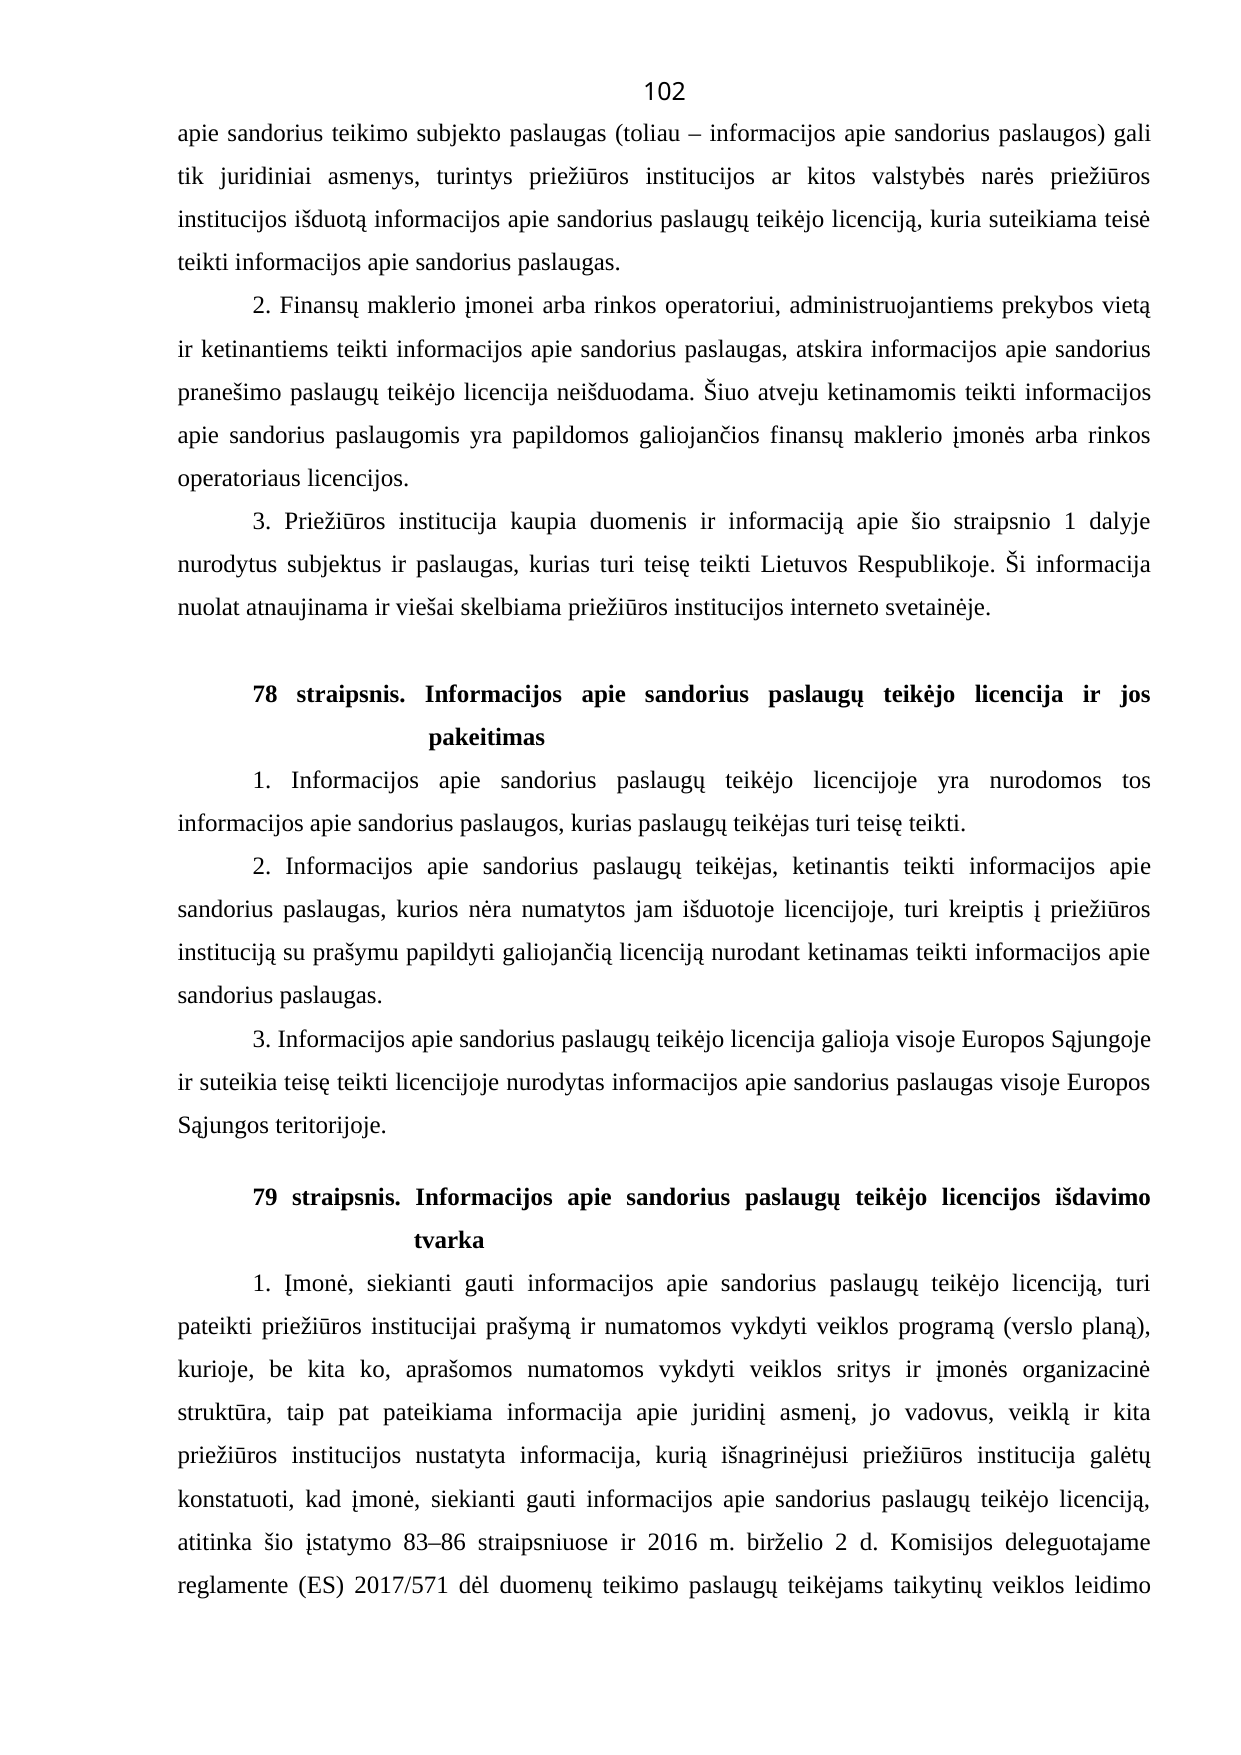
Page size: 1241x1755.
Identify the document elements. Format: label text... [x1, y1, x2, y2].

text 2. Finansų maklerio įmonei arba rinkos operatoriui, administruojantiems prekybos vietą ir ketinantiems teikti informacijos apie sandorius paslaugas, atskira informacijos apie sandorius pranešimo paslaugų teikėjo licencija neišduodama. Šiuo atveju ketinamomis teikti informacijos apie sandorius paslaugomis yra papildomos galiojančios finansų maklerio įmonės arba rinkos operatoriaus licencijos. [177, 291, 1152, 492]
text 78 straipsnis. Informacijos apie sandorius paslaugų teikėjo licencija ir jos pakeitimas [252, 679, 1152, 751]
text 2. Informacijos apie sandorius paslaugų teikėjas, ketinantis teikti informacijos apie sandorius paslaugas, kurios nėra numatytos jam išduotoje licencijoje, turi kreiptis į priežiūros instituciją su prašymu papildyti galiojančią licenciją nurodant ketinamas teikti informacijos apie sandorius paslaugas. [177, 851, 1152, 1009]
text 1. Informacijos apie sandorius paslaugų teikėjo licencijoje yra nurodomos tos informacijos apie sandorius paslaugos, kurias paslaugų teikėjas turi teisę teikti. [177, 765, 1152, 837]
text 3. Informacijos apie sandorius paslaugų teikėjo licencija galioja visoje Europos Sąjungoje ir suteikia teisę teikti licencijoje nurodytas informacijos apie sandorius paslaugas visoje Europos Sąjungos teritorijoje. [177, 1024, 1152, 1139]
text apie sandorius teikimo subjekto paslaugas (toliau – informacijos apie sandorius paslaugos) gali tik juridiniai asmenys, turintys priežiūros institucijos ar kitos valstybės narės priežiūros institucijos išduotą informacijos apie sandorius paslaugų teikėjo licenciją, kuria suteikiama teisė teikti informacijos apie sandorius paslaugas. [177, 118, 1152, 276]
text 1. Įmonė, siekianti gauti informacijos apie sandorius paslaugų teikėjo licenciją, turi pateikti priežiūros institucijai prašymą ir numatomos vykdyti veiklos programą (verslo planą), kurioje, be kita ko, aprašomos numatomos vykdyti veiklos sritys ir įmonės organizacinė struktūra, taip pat pateikiama informacija apie juridinį asmenį, jo vadovus, veiklą ir kita priežiūros institucijos nustatyta informacija, kurią išnagrinėjusi priežiūros institucija galėtų konstatuoti, kad įmonė, siekianti gauti informacijos apie sandorius paslaugų teikėjo licenciją, atitinka šio įstatymo 83–86 straipsniuose ir 2016 m. birželio 2 d. Komisijos deleguotajame reglamente (ES) 2017/571 dėl duomenų teikimo paslaugų teikėjams taikytinų veiklos leidimo [177, 1268, 1152, 1599]
text 3. Priežiūros institucija kaupia duomenis ir informaciją apie šio straipsnio 1 dalyje nurodytus subjektus ir paslaugas, kurias turi teisę teikti Lietuvos Respublikoje. Ši informacija nuolat atnaujinama ir viešai skelbiama priežiūros institucijos interneto svetainėje. [177, 506, 1152, 621]
text 79 straipsnis. Informacijos apie sandorius paslaugų teikėjo licencijos išdavimo tvarka [252, 1182, 1152, 1254]
